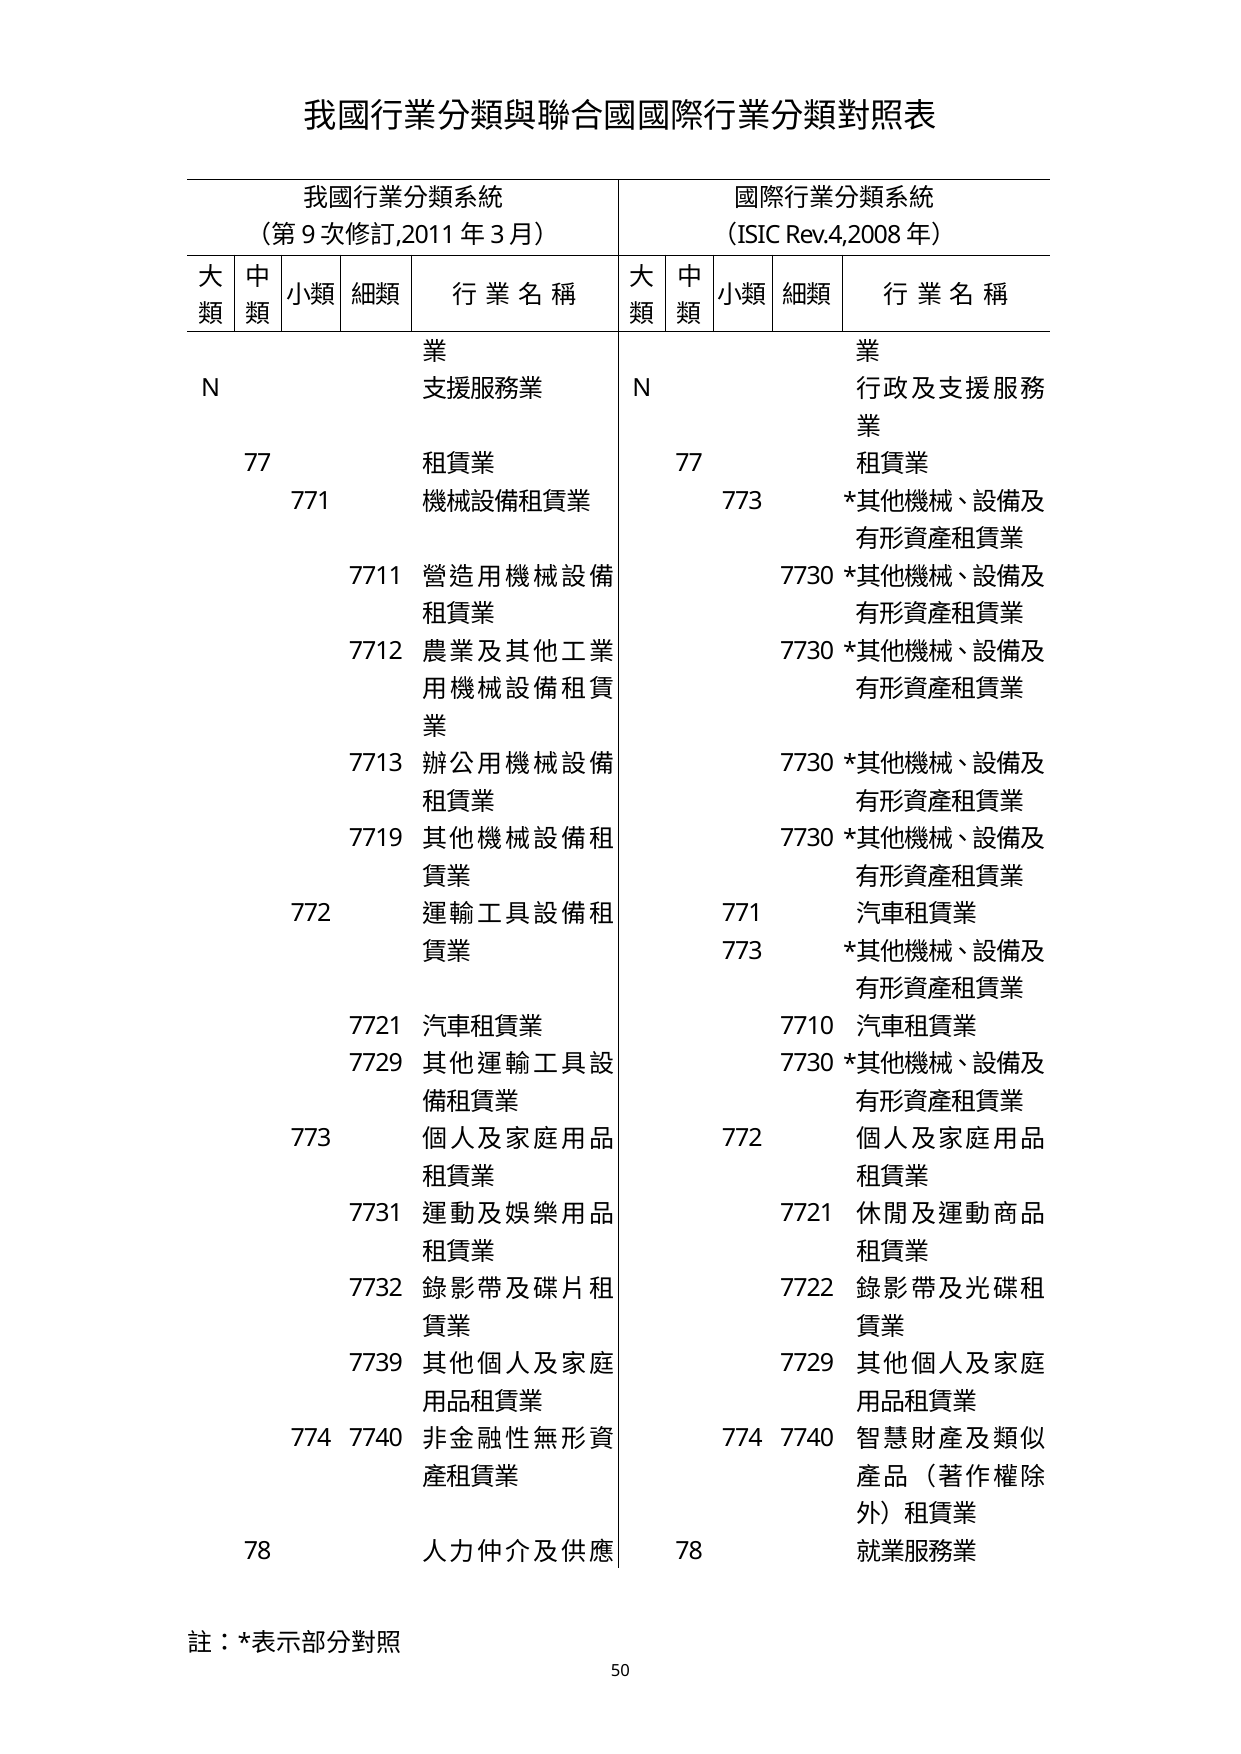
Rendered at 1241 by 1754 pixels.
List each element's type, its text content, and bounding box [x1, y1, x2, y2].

table_cell [666, 481, 713, 556]
table_cell [772, 1531, 843, 1568]
table_cell [341, 1118, 412, 1193]
table_cell [666, 1043, 713, 1118]
table_cell 業 [412, 332, 618, 368]
table_cell 78 [234, 1531, 282, 1568]
table_cell [187, 556, 234, 631]
table_cell [187, 631, 234, 743]
table_cell [341, 332, 412, 368]
table_cell [666, 631, 713, 743]
table_cell 小類 [282, 256, 340, 331]
table_cell 773 [282, 1118, 341, 1193]
table_cell [282, 1268, 341, 1343]
table_cell 78 [666, 1531, 713, 1568]
table_cell 行 業 名 稱 [843, 256, 1050, 331]
table_cell [619, 893, 666, 1006]
table_cell [282, 1531, 341, 1568]
table_cell [234, 368, 282, 443]
table_cell [666, 368, 713, 443]
table_cell 租賃業 [843, 443, 1050, 481]
table_cell [187, 1006, 234, 1043]
table_cell 大類 [187, 256, 234, 331]
table_cell [187, 481, 234, 556]
table_cell N [187, 368, 234, 443]
table_cell [713, 743, 772, 818]
table_cell *其他機械、設備及有形資產租賃業 [843, 1043, 1050, 1118]
table_cell [234, 332, 282, 368]
table_cell [187, 1193, 234, 1268]
table_cell 7740 [341, 1418, 412, 1531]
table_cell [713, 631, 772, 743]
table_cell [234, 1418, 282, 1531]
table_cell 7719 [341, 818, 412, 893]
table_cell 運動及娛樂用品租賃業 [412, 1193, 618, 1268]
table_cell 汽車租賃業 *其他機械、設備及有形資產租賃業 [843, 893, 1050, 1006]
table_cell *其他機械、設備及有形資產租賃業 [843, 556, 1050, 631]
table_cell [187, 893, 234, 1006]
table_cell 7722 [772, 1268, 843, 1343]
table_cell [713, 368, 772, 443]
table_cell [772, 332, 843, 368]
table_cell [282, 1343, 341, 1418]
table_cell [666, 1193, 713, 1268]
table_cell [234, 1268, 282, 1343]
table_cell 7710 [772, 1006, 843, 1043]
table_cell [713, 1006, 772, 1043]
table_cell [234, 1006, 282, 1043]
table_cell 人力仲介及供應 [412, 1531, 618, 1568]
table_cell 7721 [772, 1193, 843, 1268]
table_cell 機械設備租賃業 [412, 481, 618, 556]
table_cell [341, 481, 412, 556]
table_cell *其他機械、設備及有形資產租賃業 [843, 743, 1050, 818]
table_cell 租賃業 [412, 443, 618, 481]
table_cell [234, 1043, 282, 1118]
table_cell [619, 1043, 666, 1118]
table_cell 772 [713, 1118, 772, 1193]
table_cell [187, 1531, 234, 1568]
table_cell 7732 [341, 1268, 412, 1343]
table_cell [341, 1531, 412, 1568]
table_cell 773 [713, 481, 772, 556]
table_cell [619, 1118, 666, 1193]
table_cell 7721 [341, 1006, 412, 1043]
table_cell 中類 [666, 256, 713, 331]
table_cell [282, 1006, 341, 1043]
table_cell [772, 481, 843, 556]
table_cell [187, 1418, 234, 1531]
table_cell 7731 [341, 1193, 412, 1268]
table_cell [234, 893, 282, 1006]
table_cell 智慧財產及類似產品（著作權除外）租賃業 [843, 1418, 1050, 1531]
table_cell [713, 1043, 772, 1118]
table_cell [282, 1043, 341, 1118]
table_cell 77 [666, 443, 713, 481]
table_cell 細類 [341, 256, 411, 331]
table_cell [187, 1118, 234, 1193]
table_cell 7712 [341, 631, 412, 743]
table_cell [282, 1193, 341, 1268]
table_cell [772, 1118, 843, 1193]
table_cell 錄影帶及碟片租賃業 [412, 1268, 618, 1343]
table_cell 錄影帶及光碟租賃業 [843, 1268, 1050, 1343]
table_cell [282, 743, 341, 818]
table_cell *其他機械、設備及有形資產租賃業 [843, 481, 1050, 556]
table_cell [187, 818, 234, 893]
table_cell [619, 631, 666, 743]
table_cell [282, 818, 341, 893]
table_cell [619, 332, 666, 368]
table_cell [187, 1268, 234, 1343]
table_cell [619, 1418, 666, 1531]
table_cell 其他機械設備租賃業 [412, 818, 618, 893]
table_cell [713, 1343, 772, 1418]
table_cell 運輸工具設備租賃業 [412, 893, 618, 1006]
table_cell 汽車租賃業 [843, 1006, 1050, 1043]
table_cell 辦公用機械設備租賃業 [412, 743, 618, 818]
table_cell [666, 743, 713, 818]
table_cell 7730 [772, 743, 843, 818]
table_header 國際行業分類系統 （ISIC Rev.4,2008年） [619, 180, 1050, 254]
table_cell 7713 [341, 743, 412, 818]
table_cell [234, 743, 282, 818]
table_cell 就業服務業 [843, 1531, 1050, 1568]
table_cell [282, 443, 341, 481]
table_cell [619, 1006, 666, 1043]
table_cell *其他機械、設備及有形資產租賃業 [843, 818, 1050, 893]
table_cell 非金融性無形資產租賃業 [412, 1418, 618, 1531]
table_cell 7740 [772, 1418, 843, 1531]
table_cell 其他個人及家庭用品租賃業 [412, 1343, 618, 1418]
table_cell [187, 1343, 234, 1418]
table_cell [666, 1343, 713, 1418]
table_cell [772, 443, 843, 481]
table_cell *其他機械、設備及有形資產租賃業 [843, 631, 1050, 743]
table_cell [619, 481, 666, 556]
table_cell [234, 1118, 282, 1193]
table_cell [619, 443, 666, 481]
table_cell 7730 [772, 1043, 843, 1118]
table_cell 7730 [772, 556, 843, 631]
table_cell N [619, 368, 666, 443]
table_cell [341, 443, 412, 481]
table_cell [666, 556, 713, 631]
table_cell [713, 332, 772, 368]
table_cell [187, 332, 234, 368]
table_cell 7730 [772, 631, 843, 743]
table_cell [713, 1531, 772, 1568]
table_cell [282, 556, 341, 631]
table_cell 7711 [341, 556, 412, 631]
table_cell 其他個人及家庭用品租賃業 [843, 1343, 1050, 1418]
table_cell 7739 [341, 1343, 412, 1418]
table_cell 農業及其他工業用機械設備租賃業 [412, 631, 618, 743]
table_cell [234, 818, 282, 893]
table_cell [619, 743, 666, 818]
table_cell [666, 1006, 713, 1043]
table_cell 細類 [773, 256, 842, 331]
table_cell [666, 1418, 713, 1531]
table_cell [713, 443, 772, 481]
table_cell [619, 818, 666, 893]
table_cell 771 [282, 481, 341, 556]
table_cell [713, 1193, 772, 1268]
table_cell 支援服務業 [412, 368, 618, 443]
table_cell 7729 [341, 1043, 412, 1118]
table_cell [666, 1118, 713, 1193]
table_cell 汽車租賃業 [412, 1006, 618, 1043]
table_cell 休閒及運動商品租賃業 [843, 1193, 1050, 1268]
table_cell 行 業 名 稱 [412, 256, 618, 331]
table_cell 774 [713, 1418, 772, 1531]
table_cell [282, 631, 341, 743]
table_cell 771 773 [713, 893, 772, 1006]
table_cell 774 [282, 1418, 341, 1531]
table_cell 個人及家庭用品租賃業 [412, 1118, 618, 1193]
table_cell 7730 [772, 818, 843, 893]
table_cell [234, 1193, 282, 1268]
table_cell 小類 [714, 256, 772, 331]
table_header 我國行業分類系統 （第9次修訂,2011年3月） [187, 180, 618, 254]
table_cell [234, 631, 282, 743]
table_cell [619, 1343, 666, 1418]
table_cell 中類 [235, 256, 281, 331]
table_cell [713, 818, 772, 893]
table_cell [341, 368, 412, 443]
table_cell [666, 332, 713, 368]
table_cell [282, 368, 341, 443]
table_cell 行政及支援服務業 [843, 368, 1050, 443]
table_cell 業 [843, 332, 1050, 368]
table_cell [187, 443, 234, 481]
table_cell [282, 332, 341, 368]
table_cell [772, 893, 843, 1006]
table_cell [666, 893, 713, 1006]
table_cell 大類 [619, 256, 665, 331]
table_cell [713, 1268, 772, 1343]
table_cell [341, 893, 412, 1006]
table_cell [187, 743, 234, 818]
table_cell [234, 481, 282, 556]
table_cell [619, 1193, 666, 1268]
table_cell [713, 556, 772, 631]
table_cell [619, 1268, 666, 1343]
table_cell [234, 1343, 282, 1418]
table_cell [234, 556, 282, 631]
table_cell [666, 1268, 713, 1343]
table_cell 7729 [772, 1343, 843, 1418]
table_cell [619, 1531, 666, 1568]
table_cell 772 [282, 893, 341, 1006]
table_cell 77 [234, 443, 282, 481]
table_cell 個人及家庭用品租賃業 [843, 1118, 1050, 1193]
table_cell [187, 1043, 234, 1118]
table_cell 其他運輸工具設備租賃業 [412, 1043, 618, 1118]
table_cell [772, 368, 843, 443]
table_cell 營造用機械設備租賃業 [412, 556, 618, 631]
table_cell [619, 556, 666, 631]
table_cell [666, 818, 713, 893]
